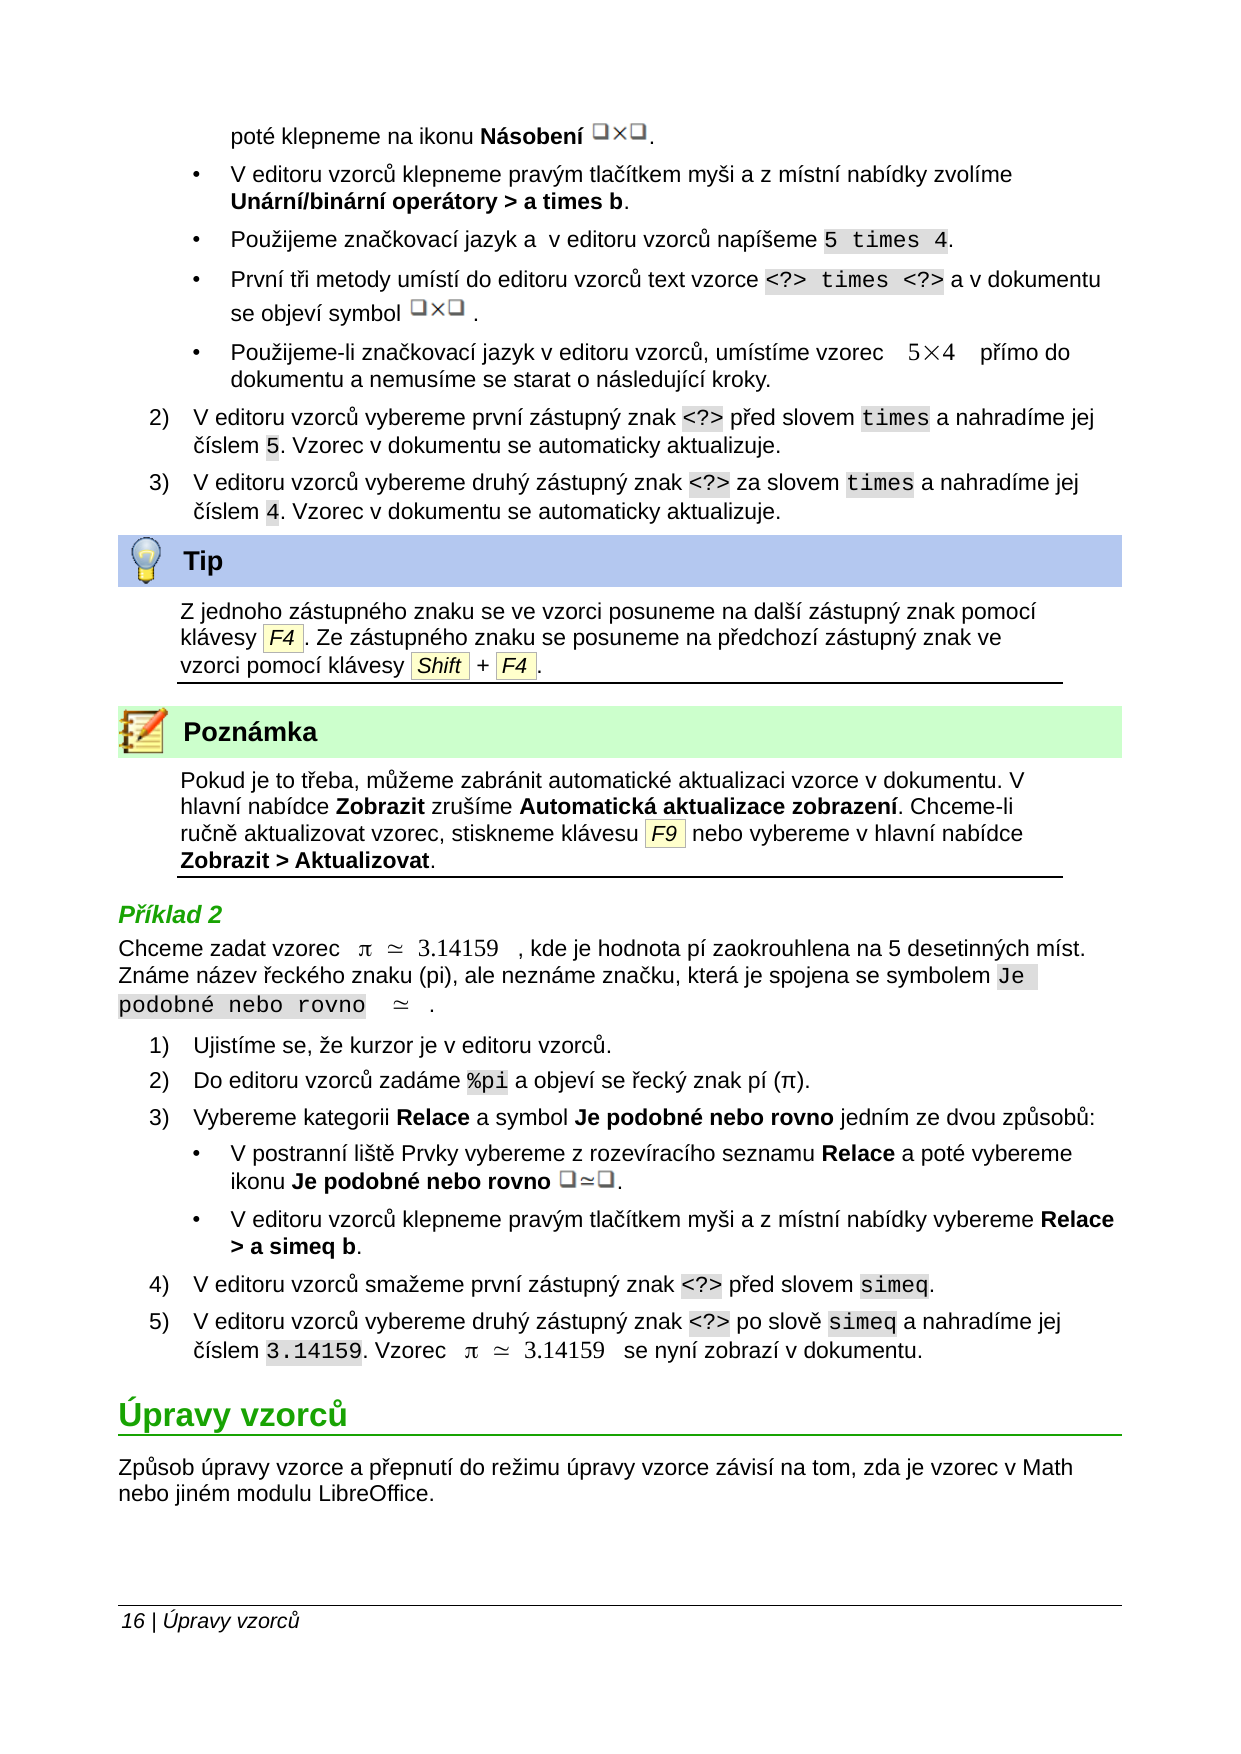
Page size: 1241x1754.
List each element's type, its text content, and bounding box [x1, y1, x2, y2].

text Z jednoho zástupného znaku se ve vzorci posuneme na další zástupný znak pomocí klávesy F4. Ze zástupného znaku se posuneme na předchozí zástupný znak ve vzorci pomocí klávesy Shift + F4. [177, 595, 1063, 682]
list Ujistíme se, že kurzor je v editoru vzorců. [169, 1032, 1122, 1058]
picture [119, 535, 170, 587]
list V postranní liště Prvky vybereme z rozevíracího seznamu Relace a poté vybereme ikonu Je podobné nebo rovno . [192, 1139, 1122, 1194]
subtitle Úpravy vzorců [118, 1395, 1122, 1434]
list První tři metody umístí do editoru vzorců text vzorce <?> times <?> a v dokumentu se objeví symbol . [192, 266, 1122, 326]
list poté klepneme na ikonu Násobení . [192, 118, 1122, 149]
list V editoru vzorců klepneme pravým tlačítkem myši a z místní nabídky vybereme Relace > a simeq b. [192, 1206, 1122, 1259]
list V editoru vzorců klepneme pravým tlačítkem myši a z místní nabídky zvolíme Unární/binární operátory > a times b. [192, 161, 1122, 214]
picture [557, 1165, 617, 1190]
list V editoru vzorců smažeme první zástupný znak <?> před slovem simeq. [169, 1271, 1122, 1299]
list Použijeme-li značkovací jazyk v editoru vzorců, umístíme vzorec přímo do dokumentu a nemusíme se starat o následující kroky. [192, 338, 1122, 392]
subtitle Tip [170, 535, 1122, 587]
list V editoru vzorců vybereme druhý zástupný znak <?> po slově simeq a nahradíme jej číslem 3.14159. Vzorecse nyní zobrazí v dokumentu. [169, 1308, 1122, 1366]
picture [407, 294, 467, 321]
picture [589, 118, 649, 145]
subtitle Poznámka [118, 706, 1122, 758]
list Vybereme kategorii Relace a symbol Je podobné nebo rovno jedním ze dvou způsobů: [169, 1104, 1122, 1131]
list Použijeme značkovací jazyk a v editoru vzorců napíšeme 5 times 4. [192, 226, 1122, 254]
list Do editoru vzorců zadáme %pi a objeví se řecký znak pí (π). [169, 1067, 1122, 1095]
text Pokud je to třeba, můžeme zabránit automatické aktualizaci vzorce v dokumentu. V hlavní nabídce Zobrazit zrušíme Automatická aktualizace zobrazení. Chceme-li ručně aktualizovat vzorec, stiskneme klávesu F9 nebo vybereme v hlavní nabídce Zobrazit > Aktualizovat. [177, 764, 1063, 876]
list V editoru vzorců vybereme druhý zástupný znak <?> za slovem times a nahradíme jej číslem 4. Vzorec v dokumentu se automaticky aktualizuje. [169, 469, 1122, 526]
text Chceme zadat vzorec, kde je hodnota pí zaokrouhlena na 5 desetinných míst. Známe název řeckého znaku (pi), ale neznáme značku, která je spojena se symbolem Je podobné nebo rovno . [118, 934, 1122, 1019]
picture [119, 706, 170, 757]
subtitle Příklad 2 [118, 899, 1122, 928]
list V editoru vzorců vybereme první zástupný znak <?> před slovem times a nahradíme jej číslem 5. Vzorec v dokumentu se automaticky aktualizuje. [169, 404, 1122, 461]
text Způsob úpravy vzorce a přepnutí do režimu úpravy vzorce závisí na tom, zda je vzorec v Math nebo jiném modulu LibreOffice. [118, 1453, 1122, 1506]
